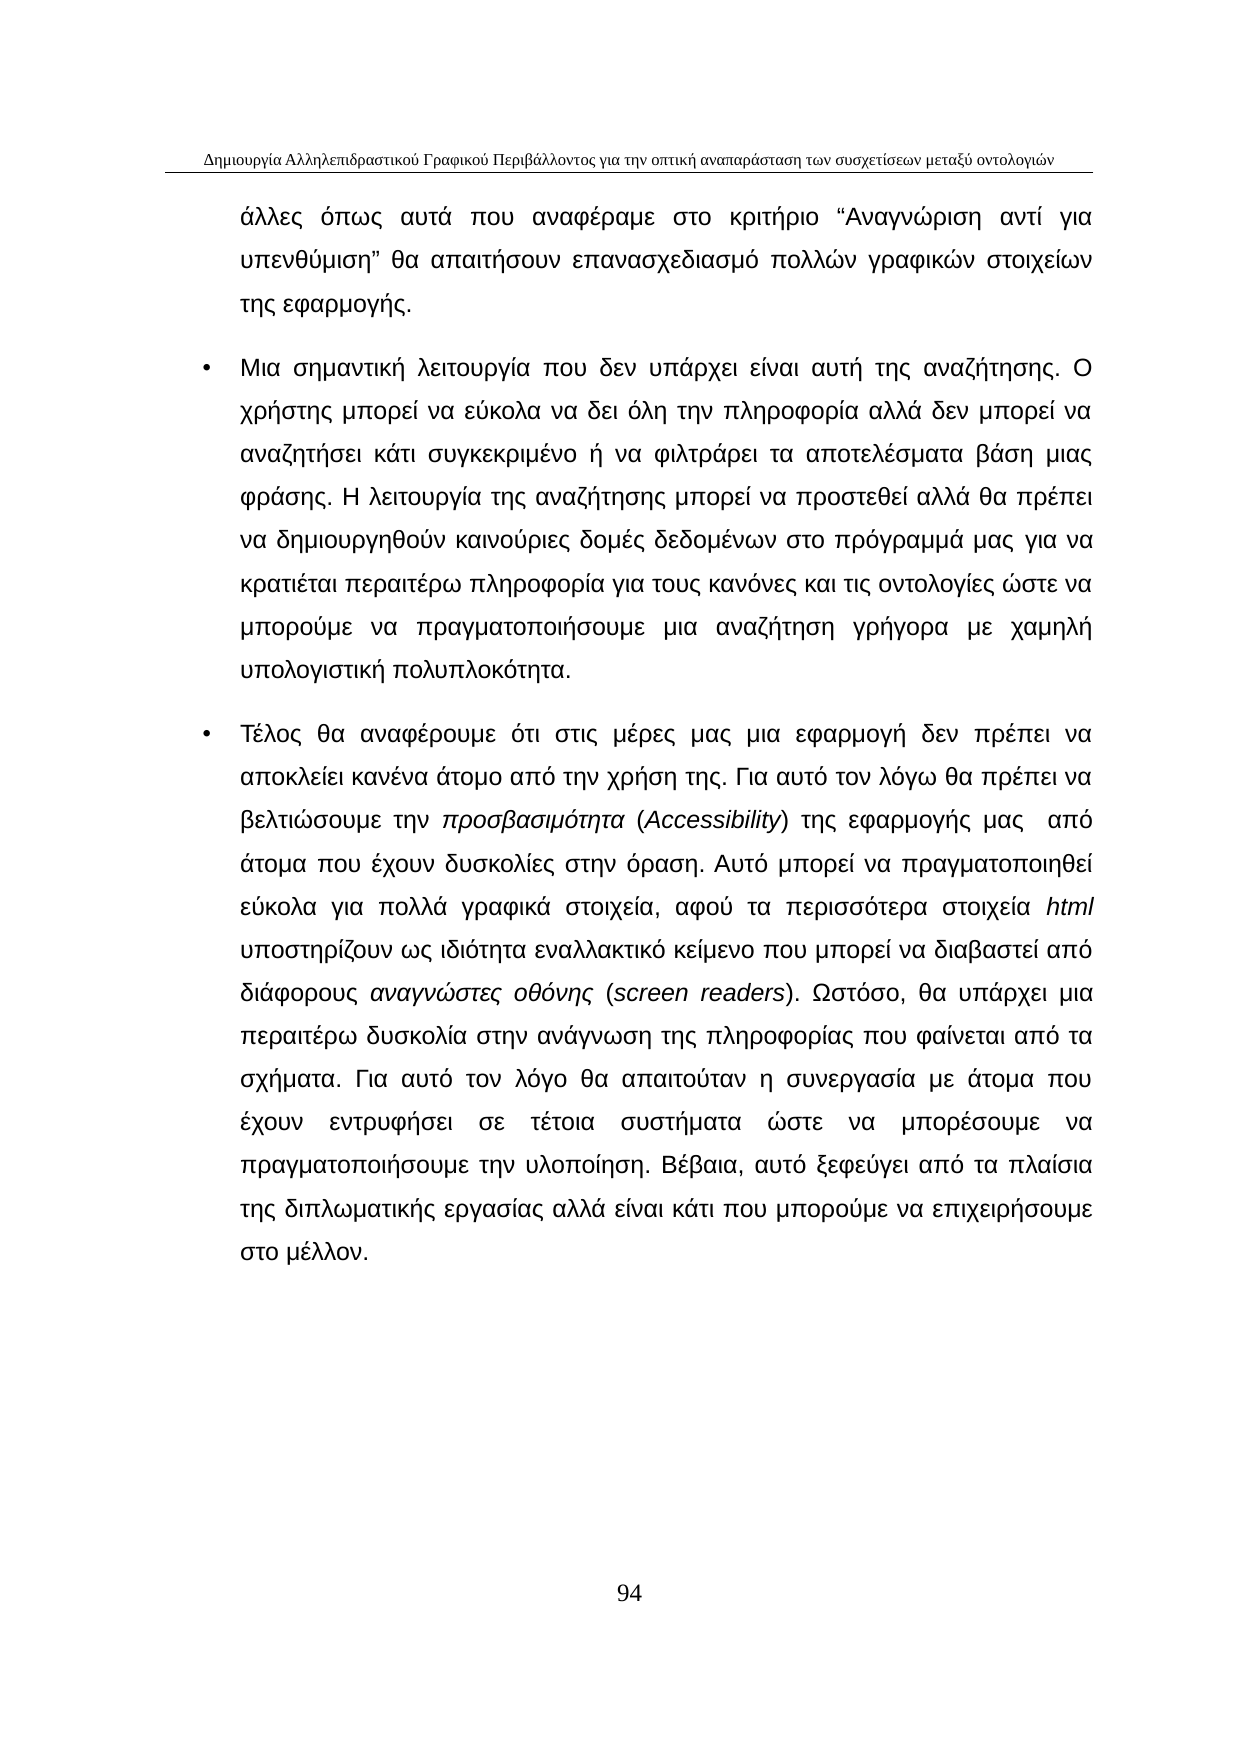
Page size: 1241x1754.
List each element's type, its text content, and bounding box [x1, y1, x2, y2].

list Τέλος θα αναφέρουμε ότι στις μέρες μας μια εφαρμογή δεν πρέπει να αποκλείει κανένα άτομο από την χρήση της. Για αυτό τον λόγω θα πρέπει να βελτιώσουμε την προσβασιμότητα (Accessibility) της εφαρμογής μας από άτομα που έχουν δυσκολίες στην όραση. Αυτό μπορεί να πραγματοποιηθεί εύκολα για πολλά γραφικά στοιχεία, αφού τα περισσότερα στοιχεία html υποστηρίζουν ως ιδιότητα εναλλακτικό κείμενο που μπορεί να διαβαστεί από διάφορους αναγνώστες οθόνης (screen readers). Ωστόσο, θα υπάρχει μια περαιτέρω δυσκολία στην ανάγνωση της πληροφορίας που φαίνεται από τα σχήματα. Για αυτό τον λόγο θα απαιτούταν η συνεργασία με άτομα που έχουν εντρυφήσει σε τέτοια συστήματα ώστε να μπορέσουμε να πραγματοποιήσουμε την υλοποίηση. Βέβαια, αυτό ξεφεύγει από τα πλαίσια της διπλωματικής εργασίας αλλά είναι κάτι που μπορούμε να επιχειρήσουμε στο μέλλον. [202, 719, 1093, 1265]
list Μια σημαντική λειτουργία που δεν υπάρχει είναι αυτή της αναζήτησης. Ο χρήστης μπορεί να εύκολα να δει όλη την πληροφορία αλλά δεν μπορεί να αναζητήσει κάτι συγκεκριμένο ή να φιλτράρει τα αποτελέσματα βάση μιας φράσης. Η λειτουργία της αναζήτησης μπορεί να προστεθεί αλλά θα πρέπει να δημιουργηθούν καινούριες δομές δεδομένων στο πρόγραμμά μας για να κρατιέται περαιτέρω πληροφορία για τους κανόνες και τις οντολογίες ώστε να μπορούμε να πραγματοποιήσουμε μια αναζήτηση γρήγορα με χαμηλή υπολογιστική πολυπλοκότητα. [202, 353, 1093, 683]
list άλλες όπως αυτά που αναφέραμε στο κριτήριο “Αναγνώριση αντί για υπενθύμιση” θα απαιτήσουν επανασχεδιασμό πολλών γραφικών στοιχείων της εφαρμογής. [202, 202, 1093, 317]
